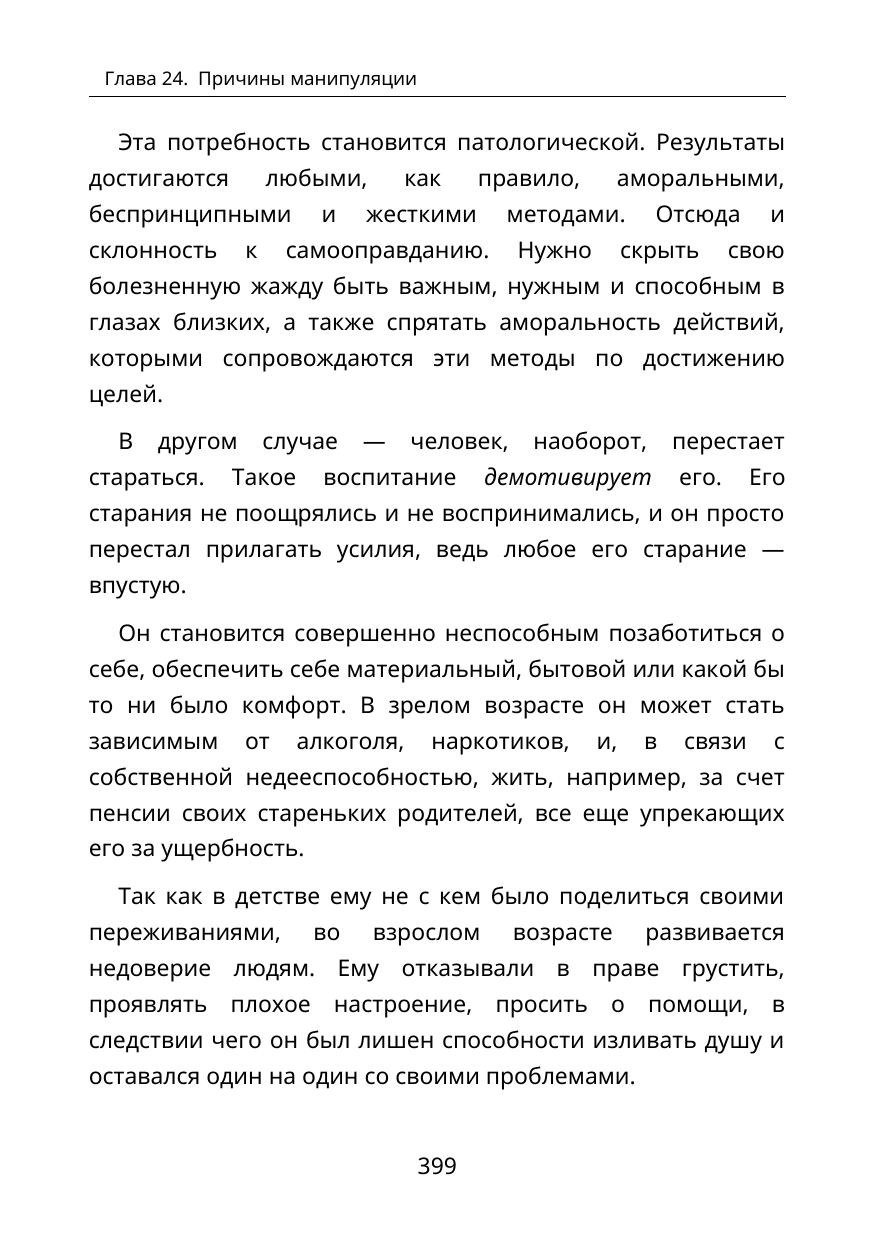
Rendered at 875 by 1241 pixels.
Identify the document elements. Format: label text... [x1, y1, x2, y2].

text В другом случае — человек, наоборот, перестает стараться. Такое воспитание демотивирует его. Его старания не поощрялись и не воспринимались, и он просто перестал прилагать усилия, ведь любое его старание — впустую. [88, 425, 786, 600]
text Эта потребность становится патологической. Результаты достигаются любыми, как правило, аморальными, беспринципными и жесткими методами. Отсюда и склонность к самооправданию. Нужно скрыть свою болезненную жажду быть важным, нужным и способным в глазах близких, а также спрятать аморальность действий, которыми сопровождаются эти методы по достижению целей. [88, 126, 786, 409]
text Так как в детстве ему не с кем было поделиться своими переживаниями, во взрослом возрасте развивается недоверие людям. Ему отказывали в праве грустить, проявлять плохое настроение, просить о помощи, в следствии чего он был лишен способности изливать душу и оставался один на один со своими проблемами. [88, 880, 786, 1091]
text Он становится совершенно неспособным позаботиться о себе, обеспечить себе материальный, бытовой или какой бы то ни было комфорт. В зрелом возрасте он может стать зависимым от алкоголя, наркотиков, и, в связи с собственной недееспособностью, жить, например, за счет пенсии своих стареньких родителей, все еще упрекающих его за ущербность. [88, 617, 786, 864]
